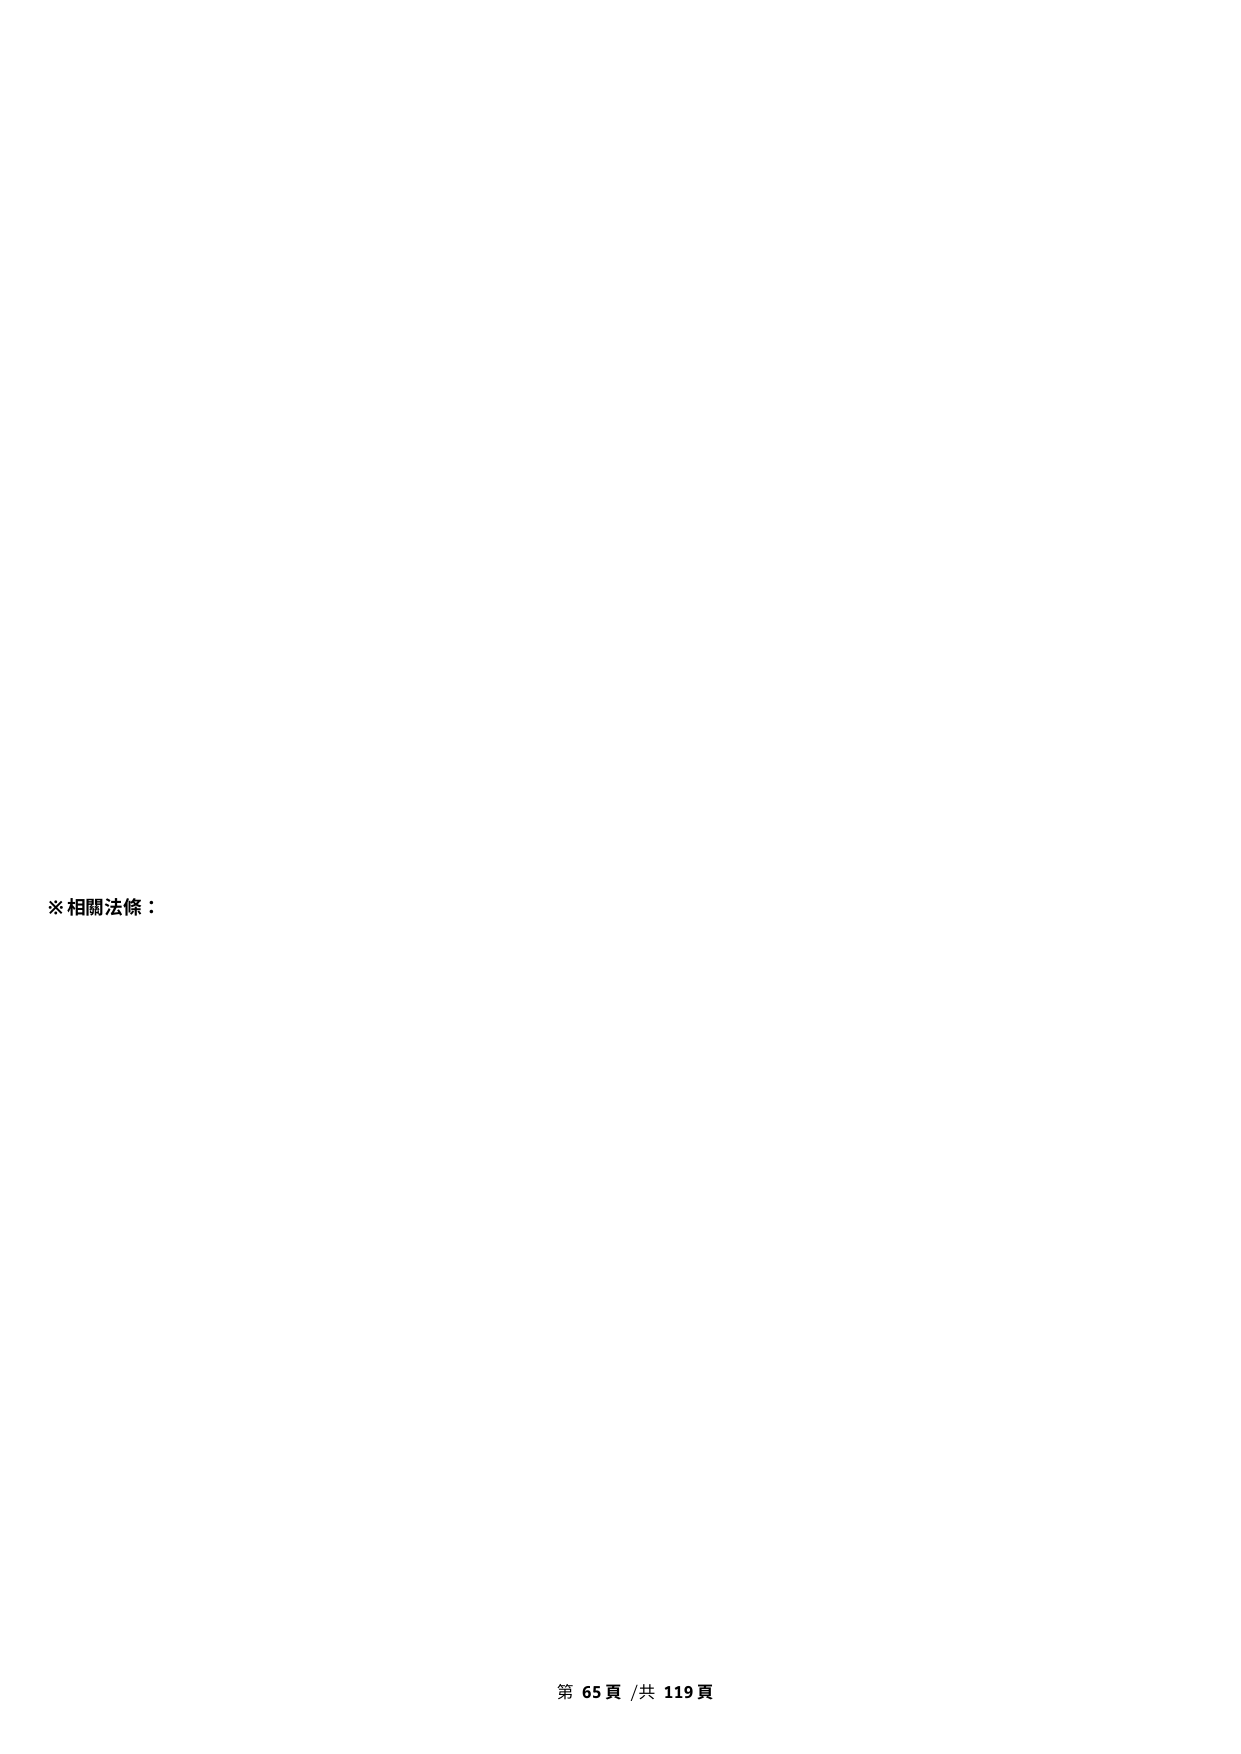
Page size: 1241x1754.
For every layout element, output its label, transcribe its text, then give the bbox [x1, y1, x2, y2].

text ※相關法條： [44, 865, 1240, 927]
